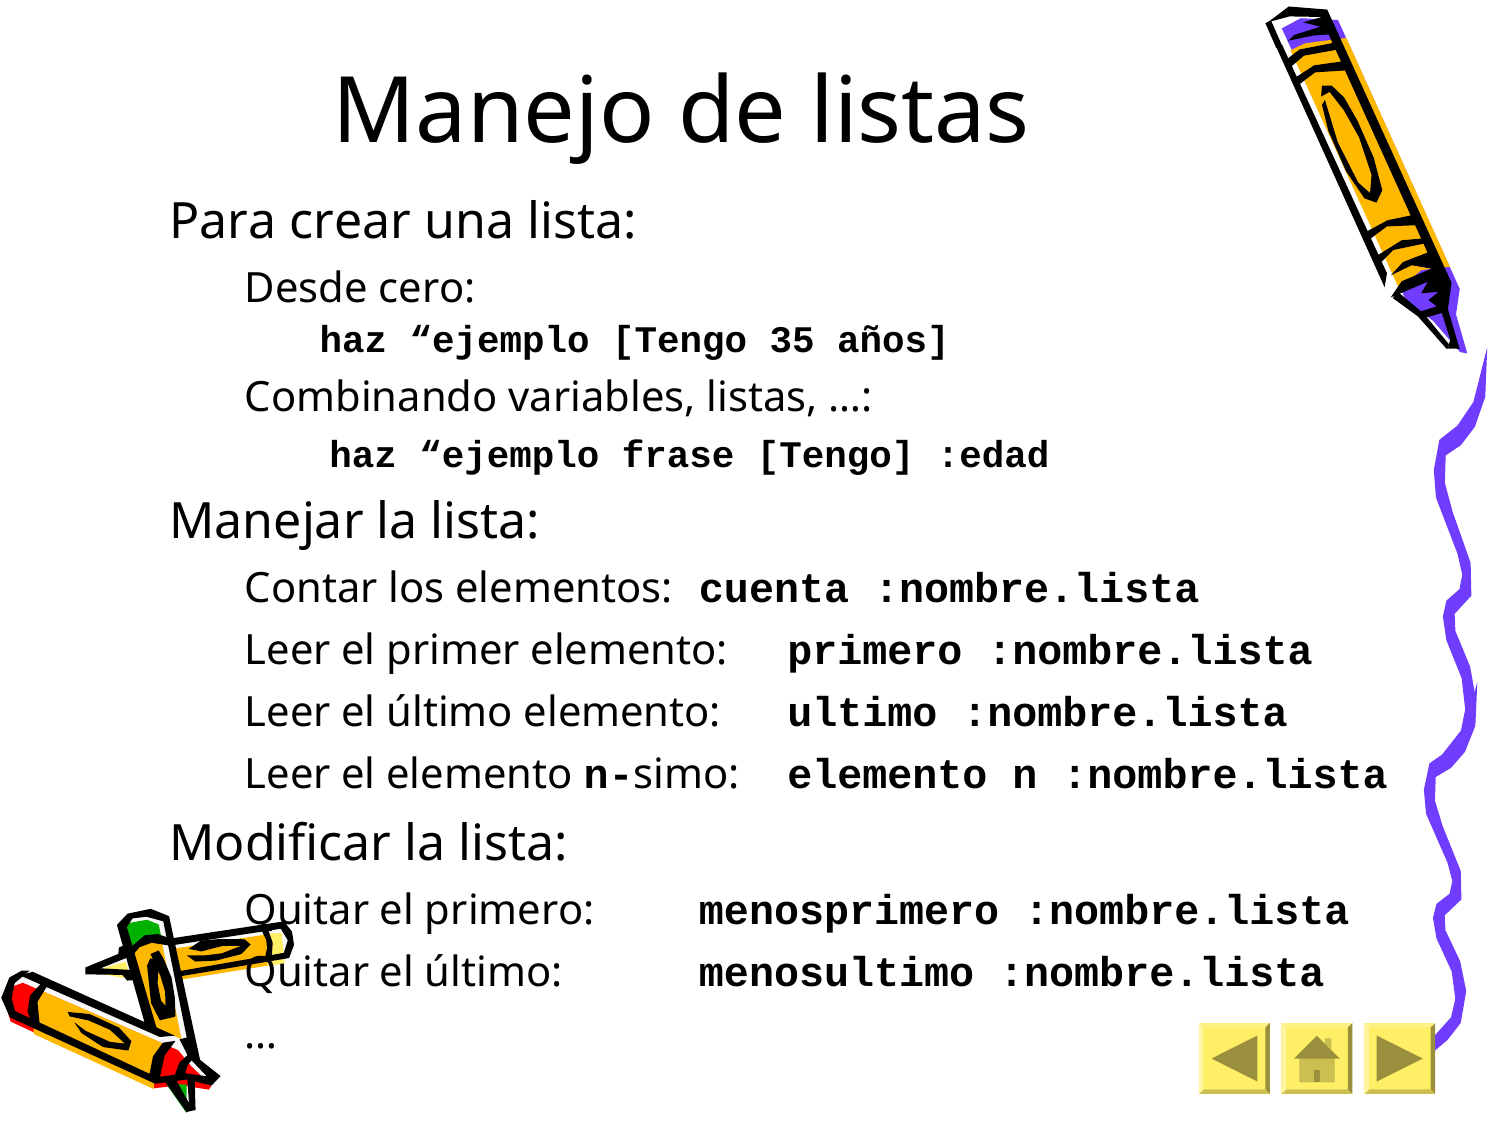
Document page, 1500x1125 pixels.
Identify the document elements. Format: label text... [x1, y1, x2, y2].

title Manejo de listas [118, 26, 1246, 178]
text_box [1283, 1023, 1353, 1094]
text_box [1366, 1023, 1436, 1094]
list Para crear una lista: Desde cero: haz “ejemplo [Tengo 35 años] Combinando variables, listas, …: haz “ejemplo frase [Tengo] :edad Manejar la lista: Contar los elementos: cuenta :nombre.lista Leer el primer elemento: primero :nombre.lista Leer el último elemento: ultimo :nombre.lista Leer el elemento n-simo: elemento n :nombre.lista Modificar la lista: Quitar el primero: menosprimero :nombre.lista Quitar el último: menosultimo :nombre.lista … [154, 181, 1418, 1093]
text_box [1200, 1023, 1270, 1094]
